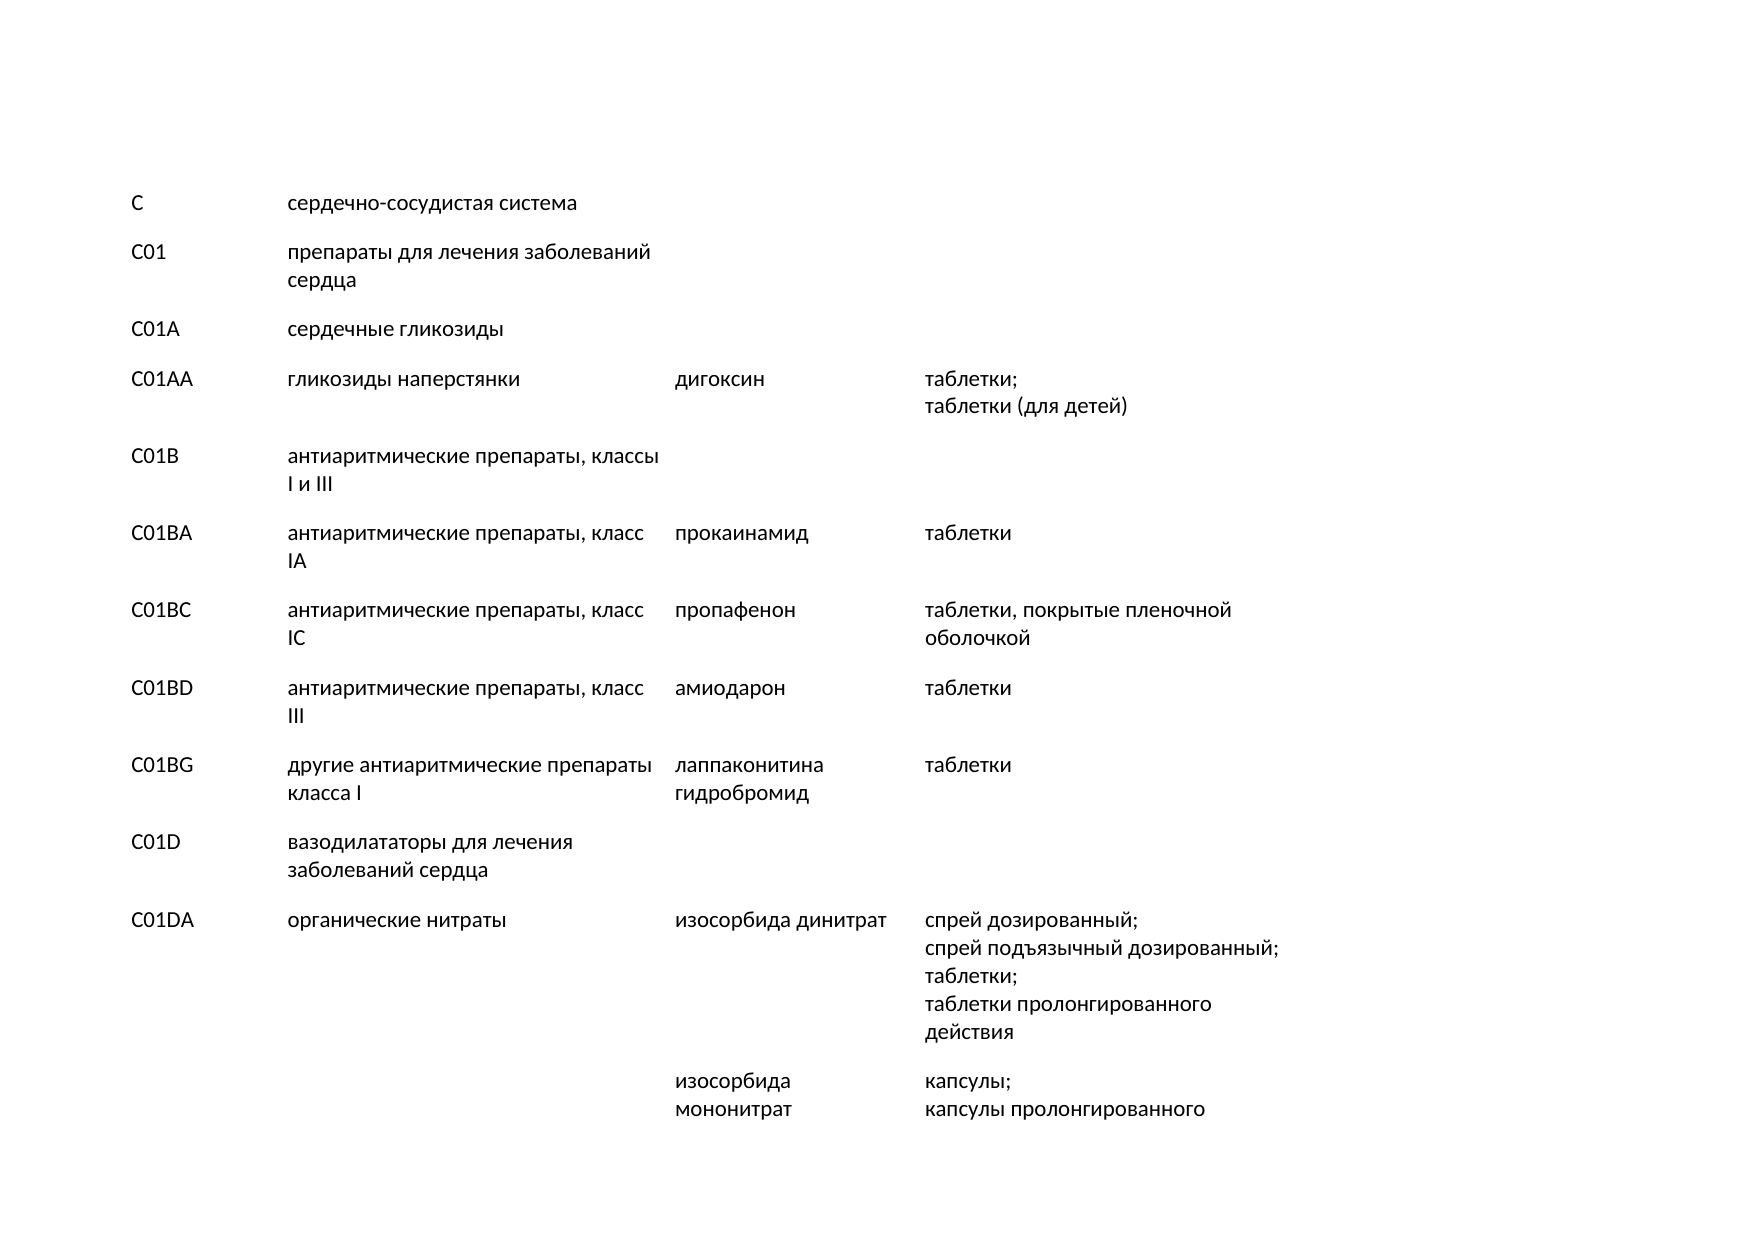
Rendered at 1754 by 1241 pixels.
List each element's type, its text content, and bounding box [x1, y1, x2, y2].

table_cell изосорбида мононитрат [668, 1055, 918, 1133]
table_cell дигоксин [668, 353, 918, 430]
table_cell C01AA [125, 353, 281, 430]
table_cell сердечные гликозиды [281, 304, 668, 353]
table_cell C01BA [125, 508, 281, 585]
table_cell антиаритмические препараты, класс IC [281, 585, 668, 662]
table_cell [668, 226, 918, 304]
table_cell [918, 304, 1306, 353]
table_cell органические нитраты [281, 894, 668, 1133]
table_cell [668, 304, 918, 353]
table_cell [918, 226, 1306, 304]
table_cell антиаритмические препараты, классы I и III [281, 430, 668, 508]
table_cell гликозиды наперстянки [281, 353, 668, 430]
table_cell [668, 430, 918, 508]
table_cell другие антиаритмические препараты класса I [281, 740, 668, 817]
table_cell таблетки, покрытые пленочной оболочкой [918, 585, 1306, 662]
table_cell изосорбида динитрат [668, 894, 918, 1055]
table_cell [668, 177, 918, 226]
table_cell капсулы; капсулы пролонгированного [918, 1055, 1306, 1133]
table_cell антиаритмические препараты, класс IA [281, 508, 668, 585]
table_cell [918, 177, 1306, 226]
table_cell таблетки [918, 508, 1306, 585]
table_cell C01D [125, 817, 281, 894]
table_cell амиодарон [668, 662, 918, 739]
table_cell пропафенон [668, 585, 918, 662]
table_cell лаппаконитина гидробромид [668, 740, 918, 817]
table_cell C01BG [125, 740, 281, 817]
table_cell [918, 817, 1306, 894]
table_cell сердечно-сосудистая система [281, 177, 668, 226]
table_cell таблетки; таблетки (для детей) [918, 353, 1306, 430]
table_cell C01 [125, 226, 281, 304]
table_cell C01B [125, 430, 281, 508]
table_cell прокаинамид [668, 508, 918, 585]
table_cell препараты для лечения заболеваний сердца [281, 226, 668, 304]
table_cell C01A [125, 304, 281, 353]
table_cell C01BC [125, 585, 281, 662]
table_cell [918, 430, 1306, 508]
table_cell C01BD [125, 662, 281, 739]
table_cell C01DA [125, 894, 281, 1133]
table_cell [668, 817, 918, 894]
table_cell вазодилататоры для лечения заболеваний сердца [281, 817, 668, 894]
table_cell антиаритмические препараты, класс III [281, 662, 668, 739]
table_cell таблетки [918, 662, 1306, 739]
table_cell таблетки [918, 740, 1306, 817]
table_cell C [125, 177, 281, 226]
table_cell спрей дозированный; спрей подъязычный дозированный; таблетки; таблетки пролонгированного действия [918, 894, 1306, 1055]
